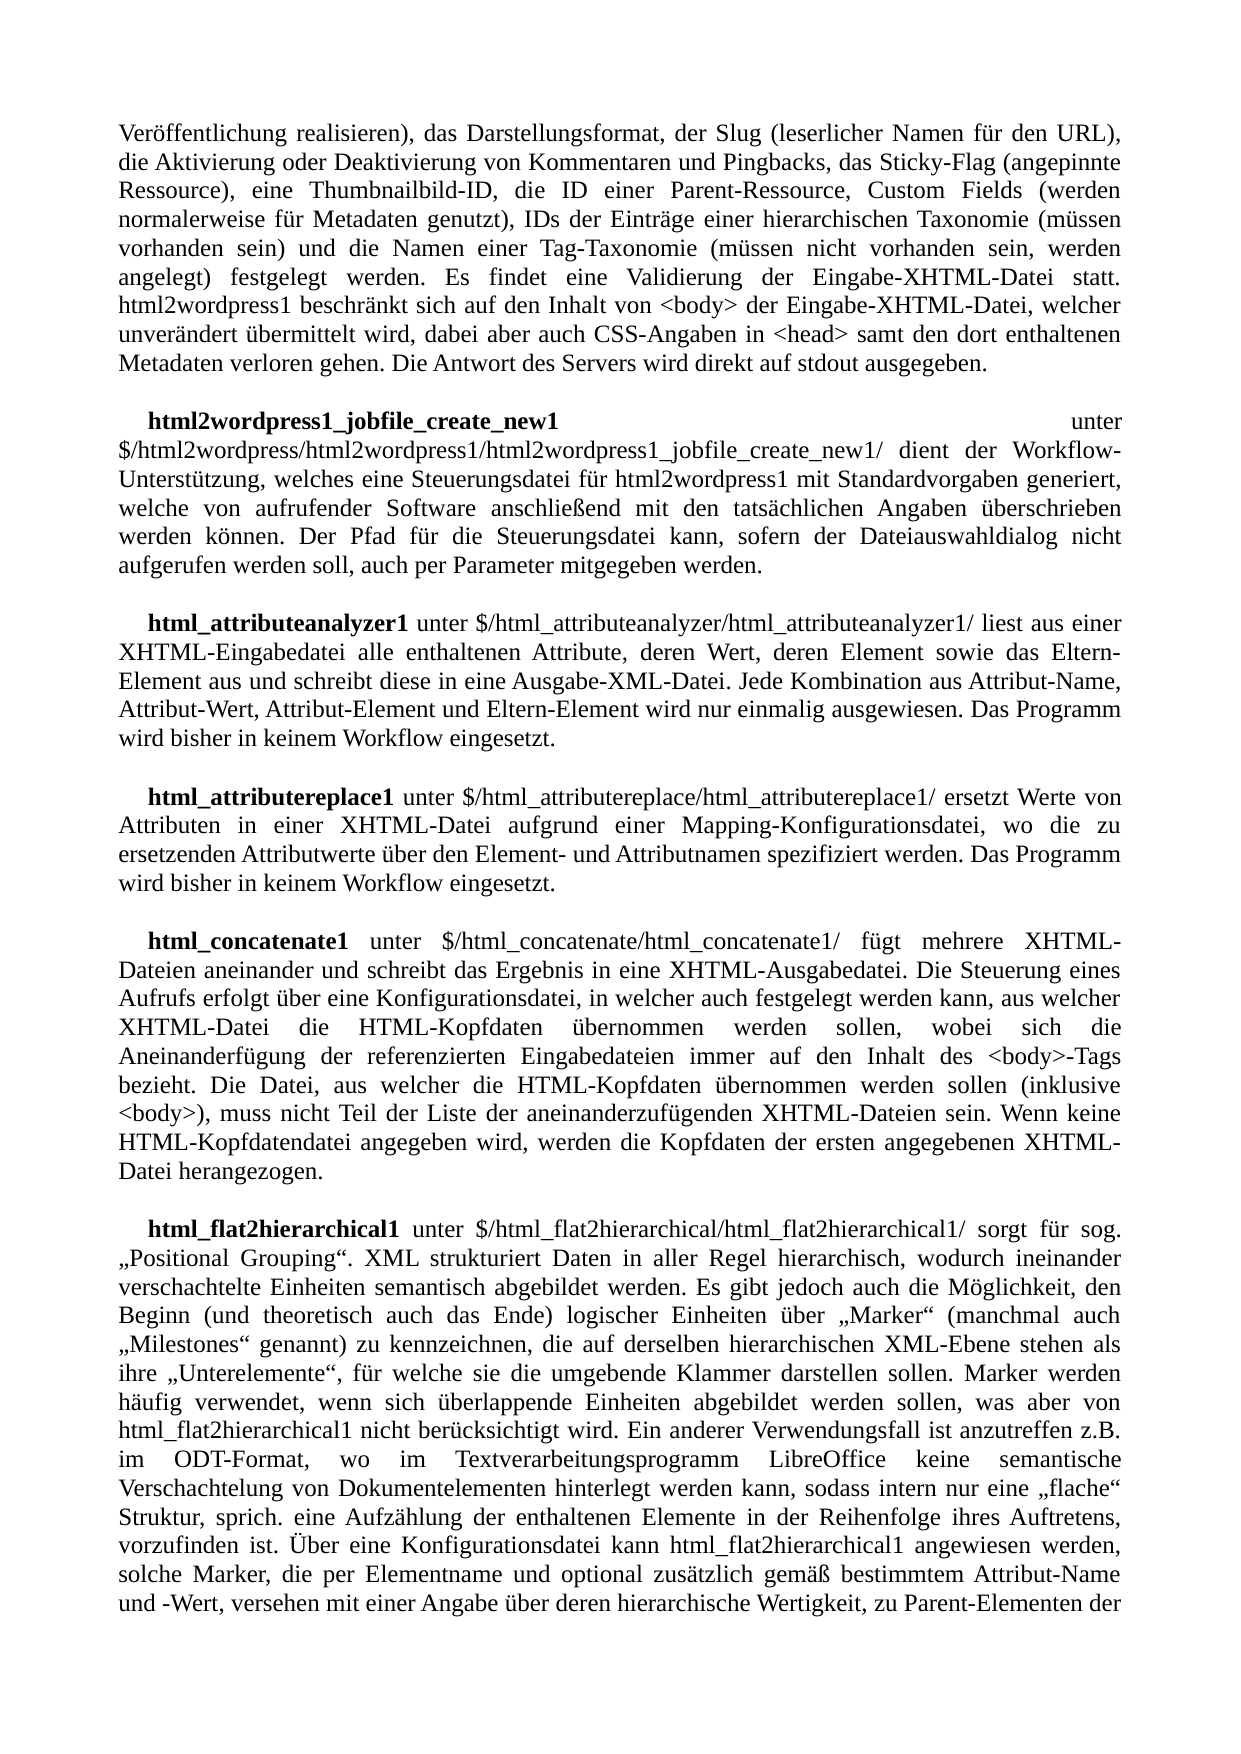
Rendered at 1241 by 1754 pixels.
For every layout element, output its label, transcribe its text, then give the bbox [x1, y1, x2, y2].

text html_flat2hierarchical1 unter $/html_flat2hierarchical/html_flat2hierarchical1/ sorgt für sog. „Positional Grouping“. XML strukturiert Daten in aller Regel hierarchisch, wodurch ineinander verschachtelte Einheiten semantisch abgebildet werden. Es gibt jedoch auch die Möglichkeit, den Beginn (und theoretisch auch das Ende) logischer Einheiten über „Marker“ (manchmal auch „Milestones“ genannt) zu kennzeichnen, die auf derselben hierarchischen XML-Ebene stehen als ihre „Unterelemente“, für welche sie die umgebende Klammer darstellen sollen. Marker werden häufig verwendet, wenn sich überlappende Einheiten abgebildet werden sollen, was aber von html_flat2hierarchical1 nicht berücksichtigt wird. Ein anderer Verwendungsfall ist anzutreffen z.B. im ODT-Format, wo im Textverarbeitungsprogramm LibreOffice keine semantische Verschachtelung von Dokumentelementen hinterlegt werden kann, sodass intern nur eine „flache“ Struktur, sprich. eine Aufzählung der enthaltenen Elemente in der Reihenfolge ihres Auftretens, vorzufinden ist. Über eine Konfigurationsdatei kann html_flat2hierarchical1 angewiesen werden, solche Marker, die per Elementname und optional zusätzlich gemäß bestimmtem Attribut-Name und -Wert, versehen mit einer Angabe über deren hierarchische Wertigkeit, zu Parent-Elementen der [118, 1214, 1122, 1617]
text html2wordpress1_jobfile_create_new1 unter $/html2wordpress/html2wordpress1/html2wordpress1_jobfile_create_new1/ dient der Workflow-Unterstützung, welches eine Steuerungsdatei für html2wordpress1 mit Standardvorgaben generiert, welche von aufrufender Software anschließend mit den tatsächlichen Angaben überschrieben werden können. Der Pfad für die Steuerungsdatei kann, sofern der Dateiauswahldialog nicht aufgerufen werden soll, auch per Parameter mitgegeben werden. [118, 406, 1122, 579]
text Veröffentlichung realisieren), das Darstellungsformat, der Slug (leserlicher Namen für den URL), die Aktivierung oder Deaktivierung von Kommentaren und Pingbacks, das Sticky-Flag (angepinnte Ressource), eine Thumbnailbild-ID, die ID einer Parent-Ressource, Custom Fields (werden normalerweise für Metadaten genutzt), IDs der Einträge einer hierarchischen Taxonomie (müssen vorhanden sein) und die Namen einer Tag-Taxonomie (müssen nicht vorhanden sein, werden angelegt) festgelegt werden. Es findet eine Validierung der Eingabe-XHTML-Datei statt. html2wordpress1 beschränkt sich auf den Inhalt von <body> der Eingabe-XHTML-Datei, welcher unverändert übermittelt wird, dabei aber auch CSS-Angaben in <head> samt den dort enthaltenen Metadaten verloren gehen. Die Antwort des Servers wird direkt auf stdout ausgegeben. [118, 118, 1122, 377]
text html_concatenate1 unter $/html_concatenate/html_concatenate1/ fügt mehrere XHTML-Dateien aneinander und schreibt das Ergebnis in eine XHTML-Ausgabedatei. Die Steuerung eines Aufrufs erfolgt über eine Konfigurationsdatei, in welcher auch festgelegt werden kann, aus welcher XHTML-Datei die HTML-Kopfdaten übernommen werden sollen, wobei sich die Aneinanderfügung der referenzierten Eingabedateien immer auf den Inhalt des <body>-Tags bezieht. Die Datei, aus welcher die HTML-Kopfdaten übernommen werden sollen (inklusive <body>), muss nicht Teil der Liste der aneinanderzufügenden XHTML-Dateien sein. Wenn keine HTML-Kopfdatendatei angegeben wird, werden die Kopfdaten der ersten angegebenen XHTML-Datei herangezogen. [118, 926, 1122, 1185]
text html_attributereplace1 unter $/html_attributereplace/html_attributereplace1/ ersetzt Werte von Attributen in einer XHTML-Datei aufgrund einer Mapping-Konfigurationsdatei, wo die zu ersetzenden Attributwerte über den Element- und Attributnamen spezifiziert werden. Das Programm wird bisher in keinem Workflow eingesetzt. [118, 782, 1122, 897]
text html_attributeanalyzer1 unter $/html_attributeanalyzer/html_attributeanalyzer1/ liest aus einer XHTML-Eingabedatei alle enthaltenen Attribute, deren Wert, deren Element sowie das Eltern-Element aus und schreibt diese in eine Ausgabe-XML-Datei. Jede Kombination aus Attribut-Name, Attribut-Wert, Attribut-Element und Eltern-Element wird nur einmalig ausgewiesen. Das Programm wird bisher in keinem Workflow eingesetzt. [118, 608, 1122, 752]
